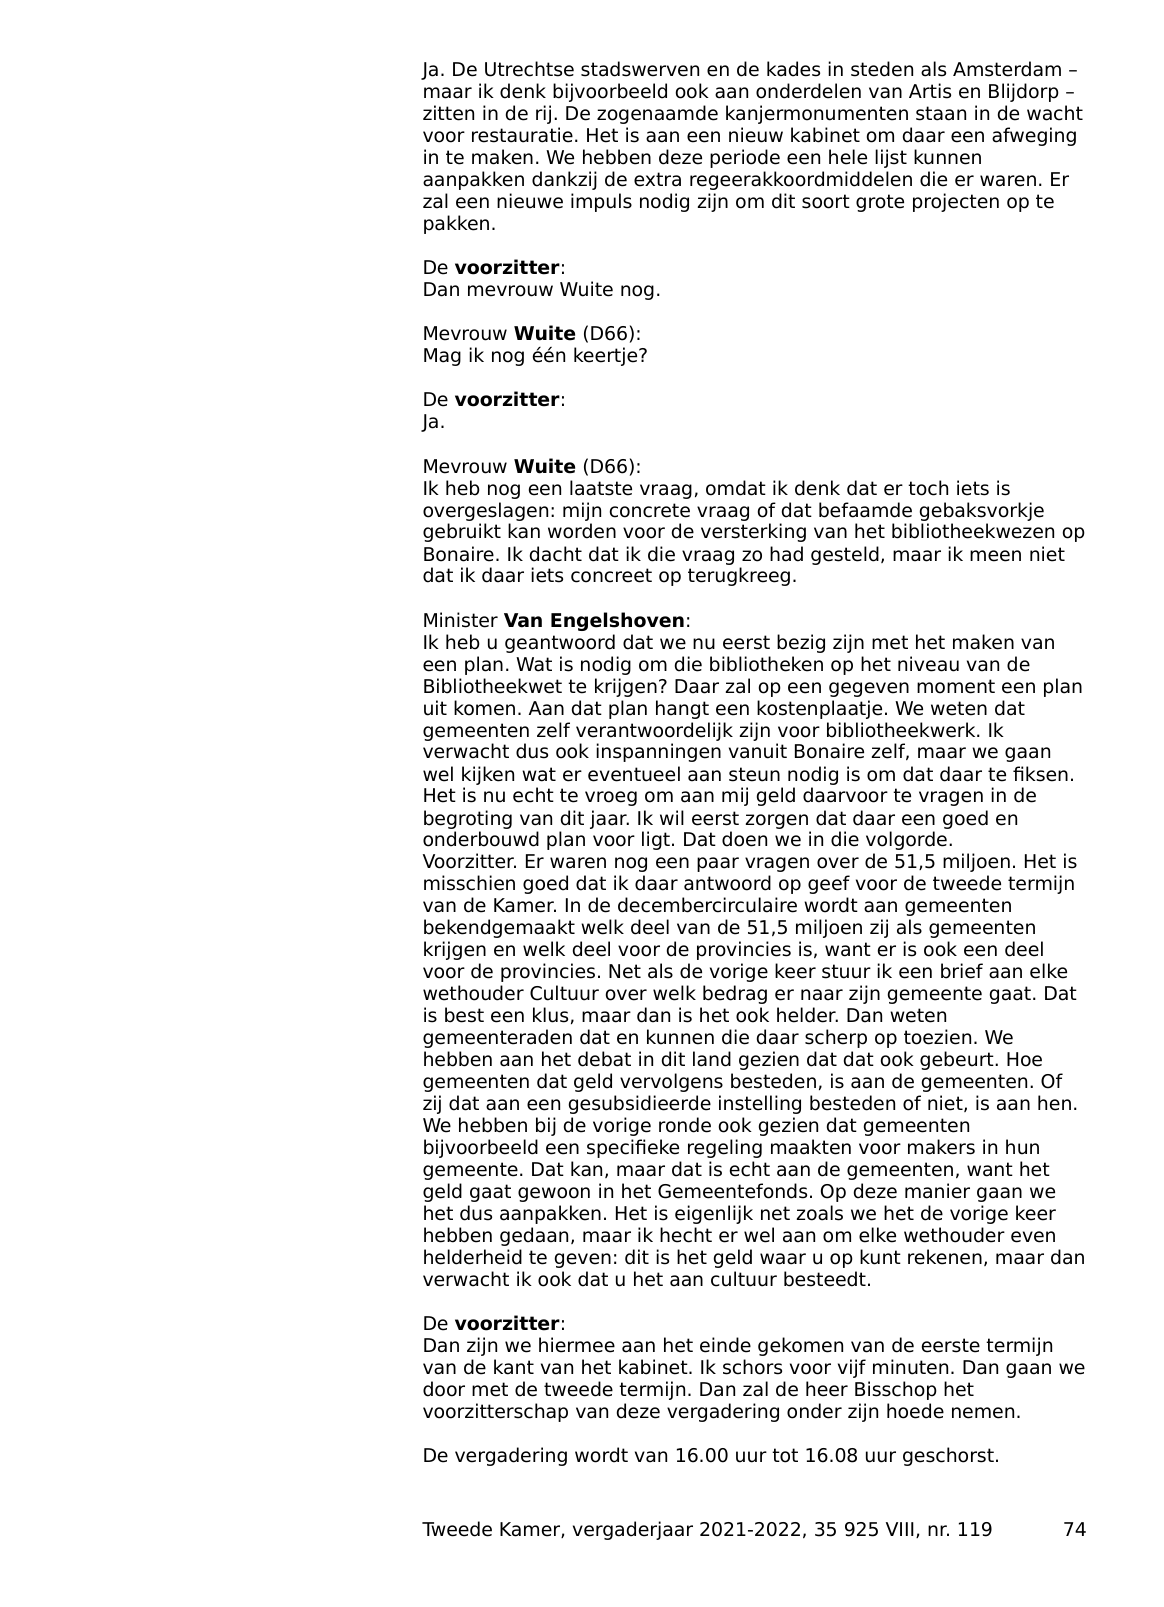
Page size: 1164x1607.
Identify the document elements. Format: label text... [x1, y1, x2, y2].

text Mag ik nog één keertje? [422, 345, 1087, 367]
text Dan mevrouw Wuite nog. [422, 279, 1087, 301]
text Ik heb nog een laatste vraag, omdat ik denk dat er toch iets is overgeslagen: mijn concrete vraag of dat befaamde gebaksvorkje gebruikt kan worden voor de versterking van het bibliotheekwezen op Bonaire. Ik dacht dat ik die vraag zo had gesteld, maar ik meen niet dat ik daar iets concreet op terugkreeg. [422, 477, 1087, 587]
text De vergadering wordt van 16.00 uur tot 16.08 uur geschorst. [422, 1445, 1087, 1467]
text De voorzitter: [422, 1313, 1087, 1335]
text De voorzitter: [422, 257, 1087, 279]
text De voorzitter: [422, 389, 1087, 411]
text Ik heb u geantwoord dat we nu eerst bezig zijn met het maken van een plan. Wat is nodig om die bibliotheken op het niveau van de Bibliotheekwet te krijgen? Daar zal op een gegeven moment een plan uit komen. Aan dat plan hangt een kostenplaatje. We weten dat gemeenten zelf verantwoordelijk zijn voor bibliotheekwerk. Ik verwacht dus ook inspanningen vanuit Bonaire zelf, maar we gaan wel kijken wat er eventueel aan steun nodig is om dat daar te fiksen. Het is nu echt te vroeg om aan mij geld daarvoor te vragen in de begroting van dit jaar. Ik wil eerst zorgen dat daar een goed en onderbouwd plan voor ligt. Dat doen we in die volgorde. [422, 632, 1087, 851]
text Ja. De Utrechtse stadswerven en de kades in steden als Amsterdam – maar ik denk bijvoorbeeld ook aan onderdelen van Artis en Blijdorp – zitten in de rij. De zogenaamde kanjermonumenten staan in de wacht voor restauratie. Het is aan een nieuw kabinet om daar een afweging in te maken. We hebben deze periode een hele lijst kunnen aanpakken dankzij de extra regeerakkoordmiddelen die er waren. Er zal een nieuwe impuls nodig zijn om dit soort grote projecten op te pakken. [422, 59, 1087, 235]
text Ja. [422, 411, 1087, 433]
text Mevrouw Wuite (D66): [422, 323, 1087, 345]
text Voorzitter. Er waren nog een paar vragen over de 51,5 miljoen. Het is misschien goed dat ik daar antwoord op geef voor de tweede termijn van de Kamer. In de decembercirculaire wordt aan gemeenten bekendgemaakt welk deel van de 51,5 miljoen zij als gemeenten krijgen en welk deel voor de provincies is, want er is ook een deel voor de provincies. Net als de vorige keer stuur ik een brief aan elke wethouder Cultuur over welk bedrag er naar zijn gemeente gaat. Dat is best een klus, maar dan is het ook helder. Dan weten gemeenteraden dat en kunnen die daar scherp op toezien. We hebben aan het debat in dit land gezien dat dat ook gebeurt. Hoe gemeenten dat geld vervolgens besteden, is aan de gemeenten. Of zij dat aan een gesubsidieerde instelling besteden of niet, is aan hen. We hebben bij de vorige ronde ook gezien dat gemeenten bijvoorbeeld een specifieke regeling maakten voor makers in hun gemeente. Dat kan, maar dat is echt aan de gemeenten, want het geld gaat gewoon in het Gemeentefonds. Op deze manier gaan we het dus aanpakken. Het is eigenlijk net zoals we het de vorige keer hebben gedaan, maar ik hecht er wel aan om elke wethouder even helderheid te geven: dit is het geld waar u op kunt rekenen, maar dan verwacht ik ook dat u het aan cultuur besteedt. [422, 851, 1087, 1291]
text Mevrouw Wuite (D66): [422, 456, 1087, 477]
text Dan zijn we hiermee aan het einde gekomen van de eerste termijn van de kant van het kabinet. Ik schors voor vijf minuten. Dan gaan we door met de tweede termijn. Dan zal de heer Bisschop het voorzitterschap van deze vergadering onder zijn hoede nemen. [422, 1335, 1087, 1423]
text Minister Van Engelshoven: [422, 609, 1087, 632]
